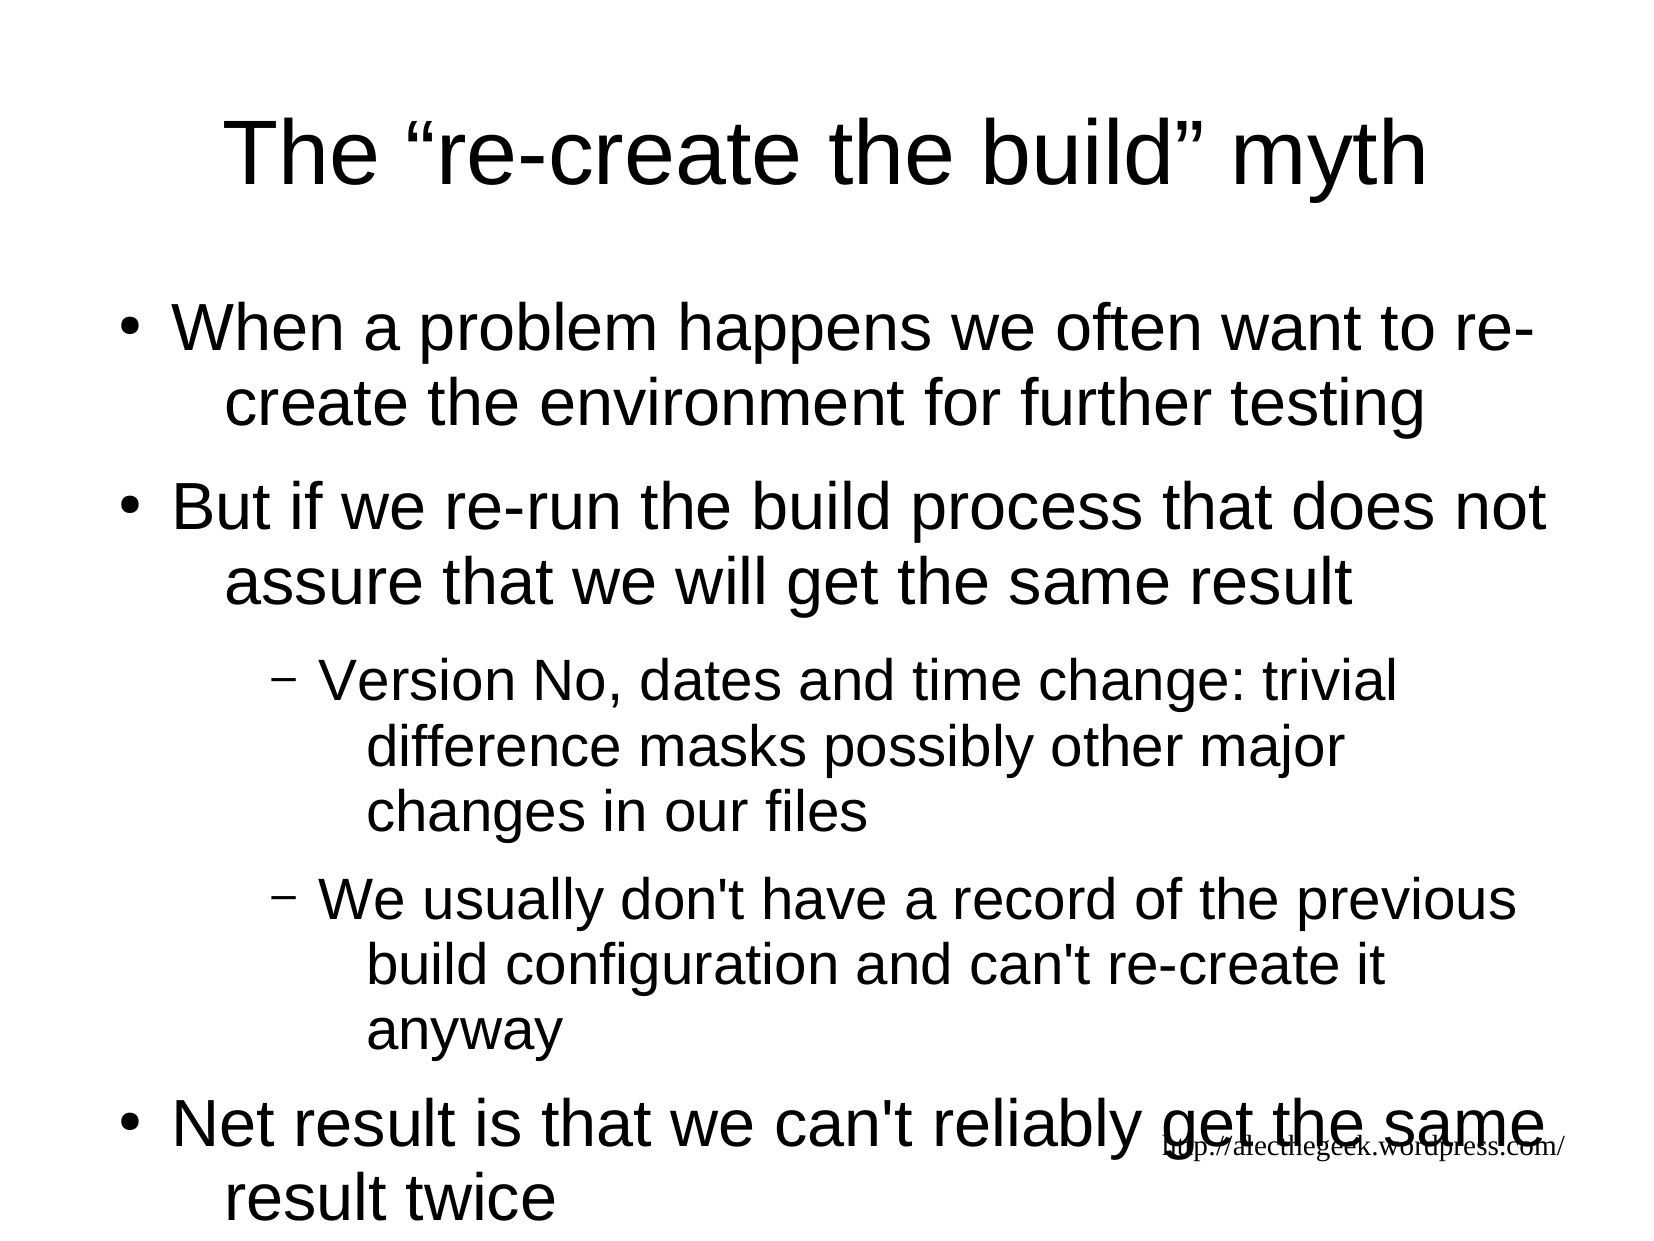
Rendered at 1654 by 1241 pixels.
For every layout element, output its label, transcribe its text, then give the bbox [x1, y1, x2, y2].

title The “re-create the build” myth [82, 49, 1571, 257]
list When a problem happens we often want to re-create the environment for further testing But if we re-run the build process that does not assure that we will get the same result Version No, dates and time change: trivial difference masks possibly other major changes in our files We usually don't have a record of the previous build configuration and can't re-create it anyway Net result is that we can't reliably get the same result twice [82, 290, 1571, 1241]
